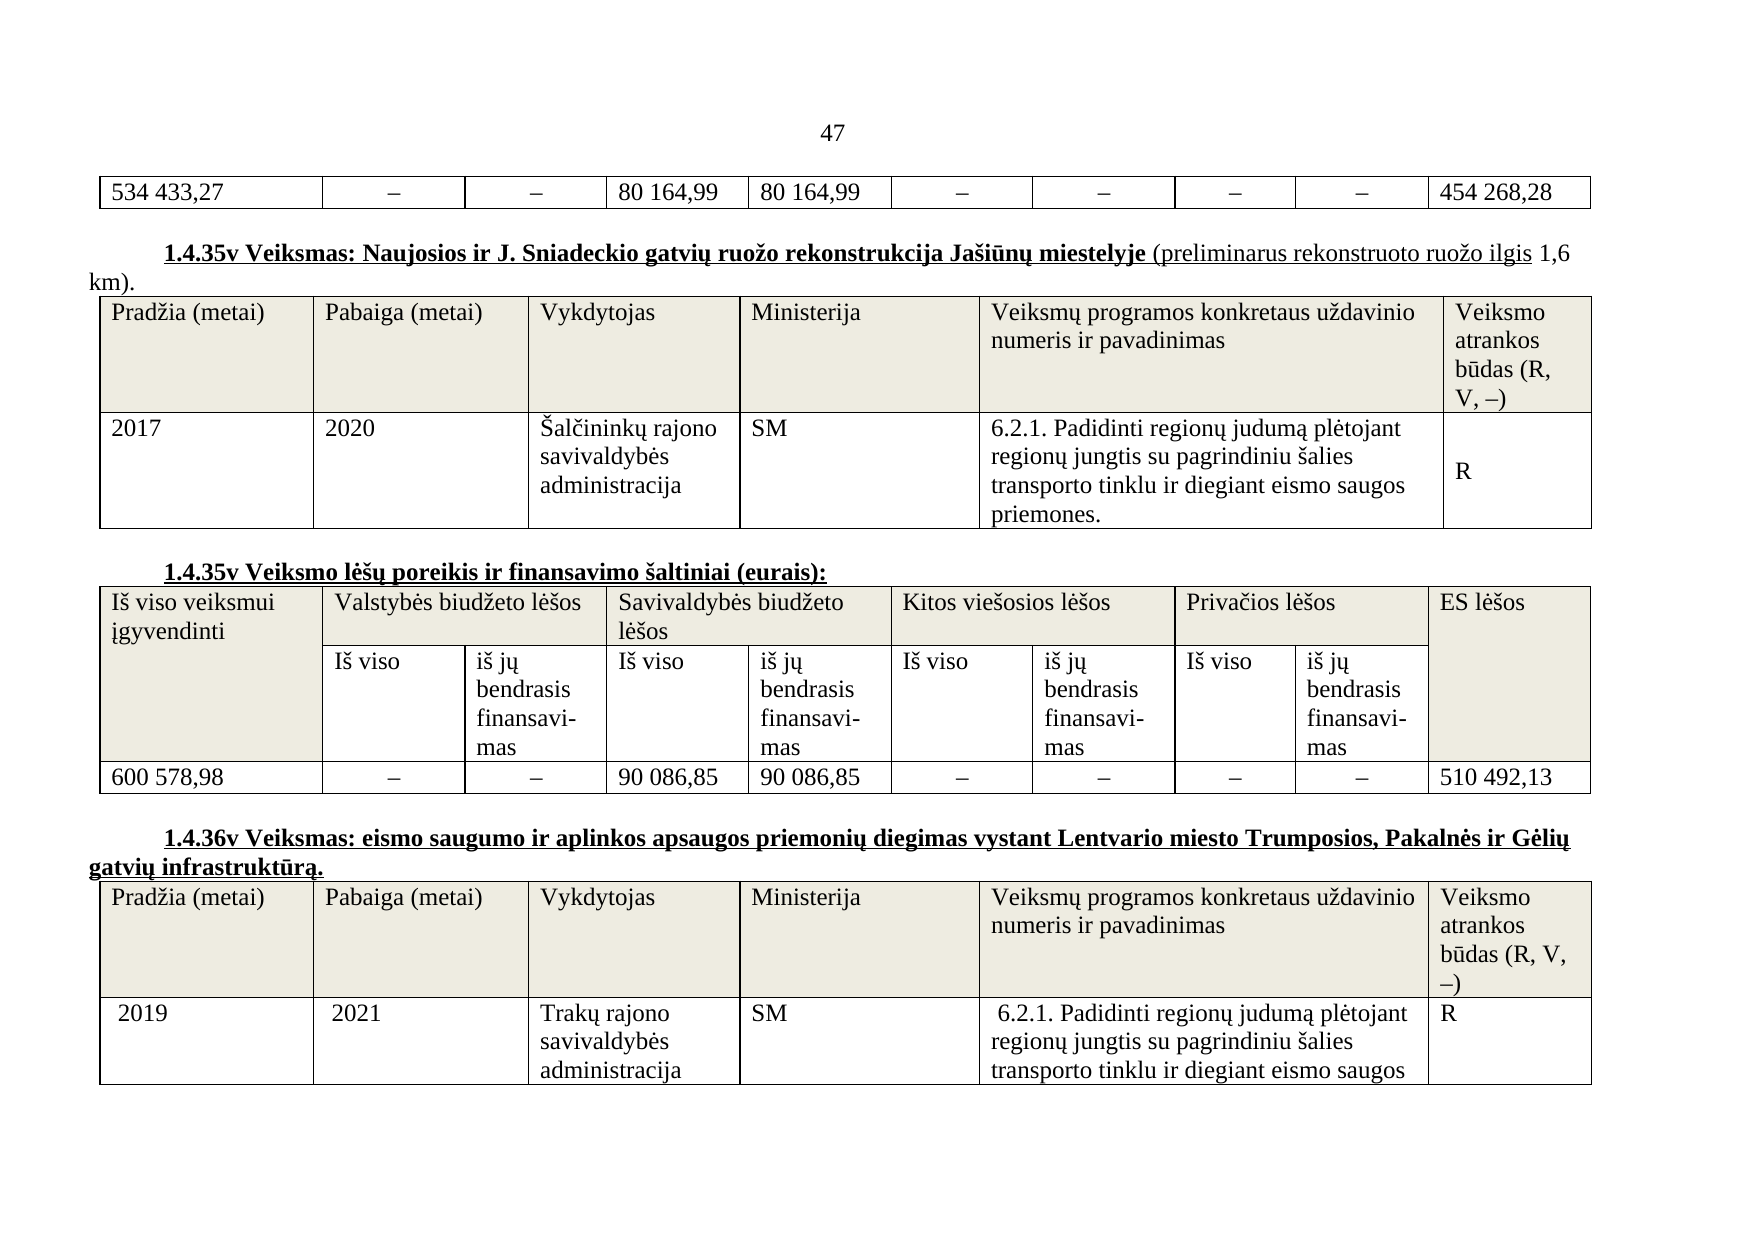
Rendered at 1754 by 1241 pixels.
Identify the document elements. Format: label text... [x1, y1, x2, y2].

table_cell 2021 [314, 998, 528, 1084]
table_header Iš viso veiksmui įgyvendinti [101, 587, 322, 761]
table_header Savivaldybės biudžeto lėšos [607, 587, 891, 645]
table_cell Šalčininkų rajono savivaldybės administracija [529, 413, 739, 528]
table_header Veiksmo atrankos būdas (R, V, –) [1444, 297, 1591, 412]
table_cell R [1444, 413, 1591, 528]
table_cell – [892, 177, 1032, 208]
table_cell 534 433,27 [101, 177, 322, 208]
table_cell iš jų bendrasis finansavi- mas [749, 646, 891, 761]
table_cell 2020 [314, 413, 528, 528]
table_header Veiksmų programos konkretaus uždavinio numeris ir pavadinimas [980, 297, 1443, 412]
table_header Ministerija [741, 297, 979, 412]
table_header Ministerija [741, 882, 979, 997]
table_header Veiksmų programos konkretaus uždavinio numeris ir pavadinimas [980, 882, 1428, 997]
table_cell 454 268,28 [1429, 177, 1590, 208]
table_header Kitos viešosios lėšos [892, 587, 1174, 645]
table_header Pabaiga (metai) [314, 297, 528, 412]
table_header Valstybės biudžeto lėšos [323, 587, 606, 645]
table_cell 90 086,85 [749, 762, 891, 793]
table_header Pradžia (metai) [101, 882, 313, 997]
table_cell iš jų bendrasis finansavi- mas [466, 646, 606, 761]
table_cell – [1033, 762, 1174, 793]
table_cell R [1429, 998, 1591, 1084]
table_header Vykdytojas [529, 882, 739, 997]
table_header Veiksmo atrankos būdas (R, V, –) [1429, 882, 1591, 997]
table_cell – [323, 762, 464, 793]
table_cell SM [741, 413, 979, 528]
table_cell 6.2.1. Padidinti regionų judumą plėtojant regionų jungtis su pagrindiniu šalies transporto tinklu ir diegiant eismo saugos priemones. [980, 413, 1443, 528]
table_cell – [892, 762, 1032, 793]
text 1.4.35v Veiksmo lėšų poreikis ir finansavimo šaltiniai (eurais): [89, 557, 1577, 586]
table_header Privačios lėšos [1176, 587, 1428, 645]
table_cell – [1296, 177, 1428, 208]
table_cell – [323, 177, 464, 208]
table_header Pradžia (metai) [101, 297, 313, 412]
table_cell iš jų bendrasis finansavi- mas [1033, 646, 1174, 761]
table_cell – [1296, 762, 1428, 793]
table_cell 2019 [101, 998, 313, 1084]
table_cell – [466, 762, 606, 793]
table_cell Iš viso [607, 646, 748, 761]
table_cell Trakų rajono savivaldybės administracija [529, 998, 739, 1084]
table_cell Iš viso [323, 646, 464, 761]
table_cell 2017 [101, 413, 313, 528]
table_cell – [1176, 177, 1295, 208]
table_cell 600 578,98 [101, 762, 322, 793]
table_cell 80 164,99 [749, 177, 891, 208]
table_cell iš jų bendrasis finansavi- mas [1296, 646, 1428, 761]
table_cell – [1033, 177, 1174, 208]
text 1.4.36v Veiksmas: eismo saugumo ir aplinkos apsaugos priemonių diegimas vystant Lentvario miesto Trumposios, Pakalnės ir Gėlių gatvių infrastruktūrą. [89, 823, 1577, 881]
text 1.4.35v Veiksmas: Naujosios ir J. Sniadeckio gatvių ruožo rekonstrukcija Jašiūnų miestelyje (preliminarus rekonstruoto ruožo ilgis 1,6 km). [89, 238, 1577, 296]
table_cell – [466, 177, 606, 208]
table_cell Iš viso [1176, 646, 1295, 761]
table_cell 80 164,99 [607, 177, 748, 208]
table_cell Iš viso [892, 646, 1032, 761]
table_cell SM [741, 998, 979, 1084]
table_cell – [1176, 762, 1295, 793]
table_header Vykdytojas [529, 297, 739, 412]
table_header ES lėšos [1429, 587, 1590, 761]
table_cell 510 492,13 [1429, 762, 1590, 793]
table_cell 6.2.1. Padidinti regionų judumą plėtojant regionų jungtis su pagrindiniu šalies transporto tinklu ir diegiant eismo saugos [980, 998, 1428, 1084]
table_cell 90 086,85 [607, 762, 748, 793]
table_header Pabaiga (metai) [314, 882, 528, 997]
